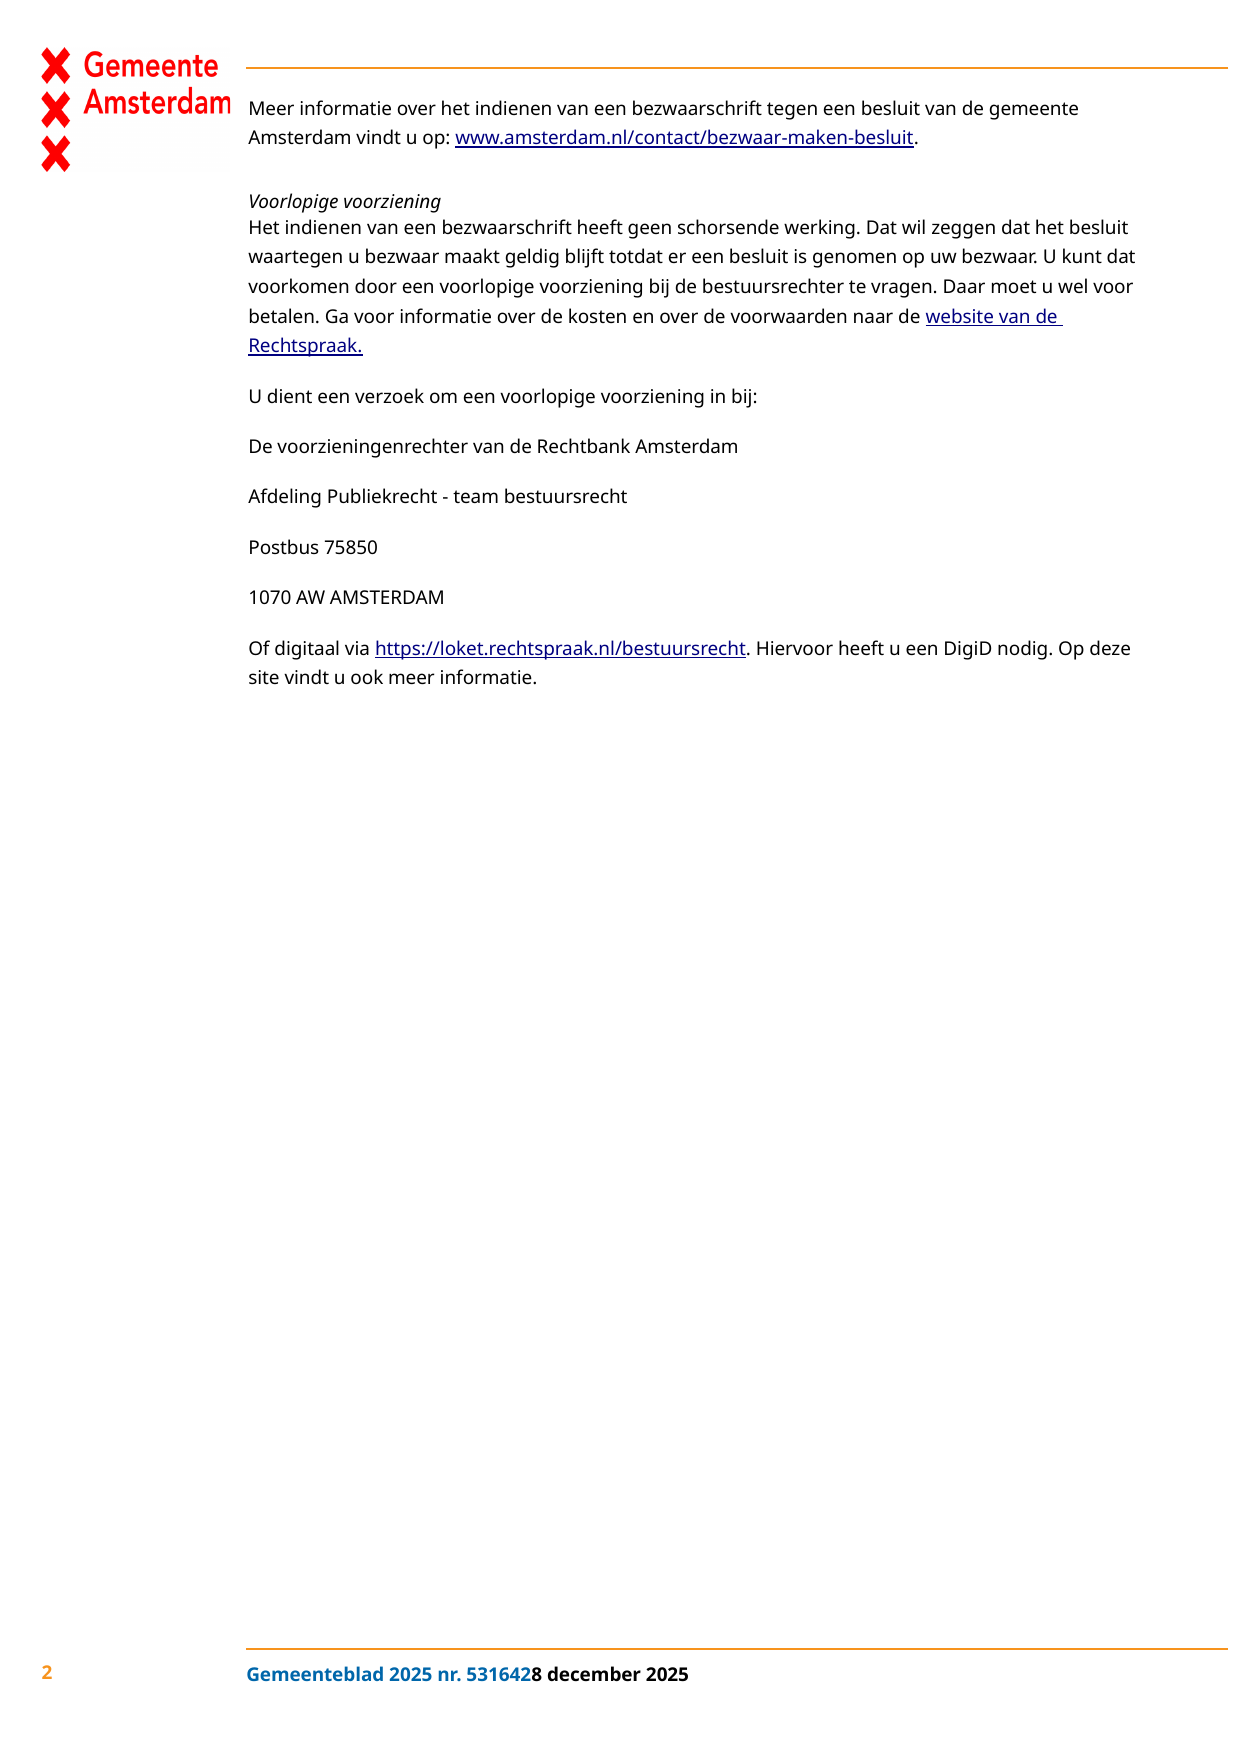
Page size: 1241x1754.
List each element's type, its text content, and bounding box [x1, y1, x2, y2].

picture [41, 47, 231, 172]
text Of digitaal via https://loket.rechtspraak.nl/bestuursrecht. Hiervoor heeft u een DigiD nodig. Op deze site vindt u ook meer informatie. [248, 635, 1152, 690]
text De voorzieningenrechter van de Rechtbank Amsterdam [248, 433, 1152, 459]
text Afdeling Publiekrecht - team bestuursrecht [248, 484, 1152, 509]
text Postbus 75850 [248, 534, 1152, 560]
text 1070 AW AMSTERDAM [248, 584, 1152, 610]
text Meer informatie over het indienen van een bezwaarschrift tegen een besluit van de gemeente Amsterdam vindt u op: www.amsterdam.nl/contact/bezwaar-maken-besluit. [248, 95, 1152, 150]
text U dient een verzoek om een voorlopige voorziening in bij: [248, 383, 1152, 408]
text Het indienen van een bezwaarschrift heeft geen schorsende werking. Dat wil zeggen dat het besluit waartegen u bezwaar maakt geldig blijft totdat er een besluit is genomen op uw bezwaar. U kunt dat voorkomen door een voorlopige voorziening bij de bestuursrechter te vragen. Daar moet u wel voor betalen. Ga voor informatie over de kosten en over de voorwaarden naar de website van de Rechtspraak. [248, 214, 1152, 358]
text Voorlopige voorziening [248, 188, 1152, 214]
